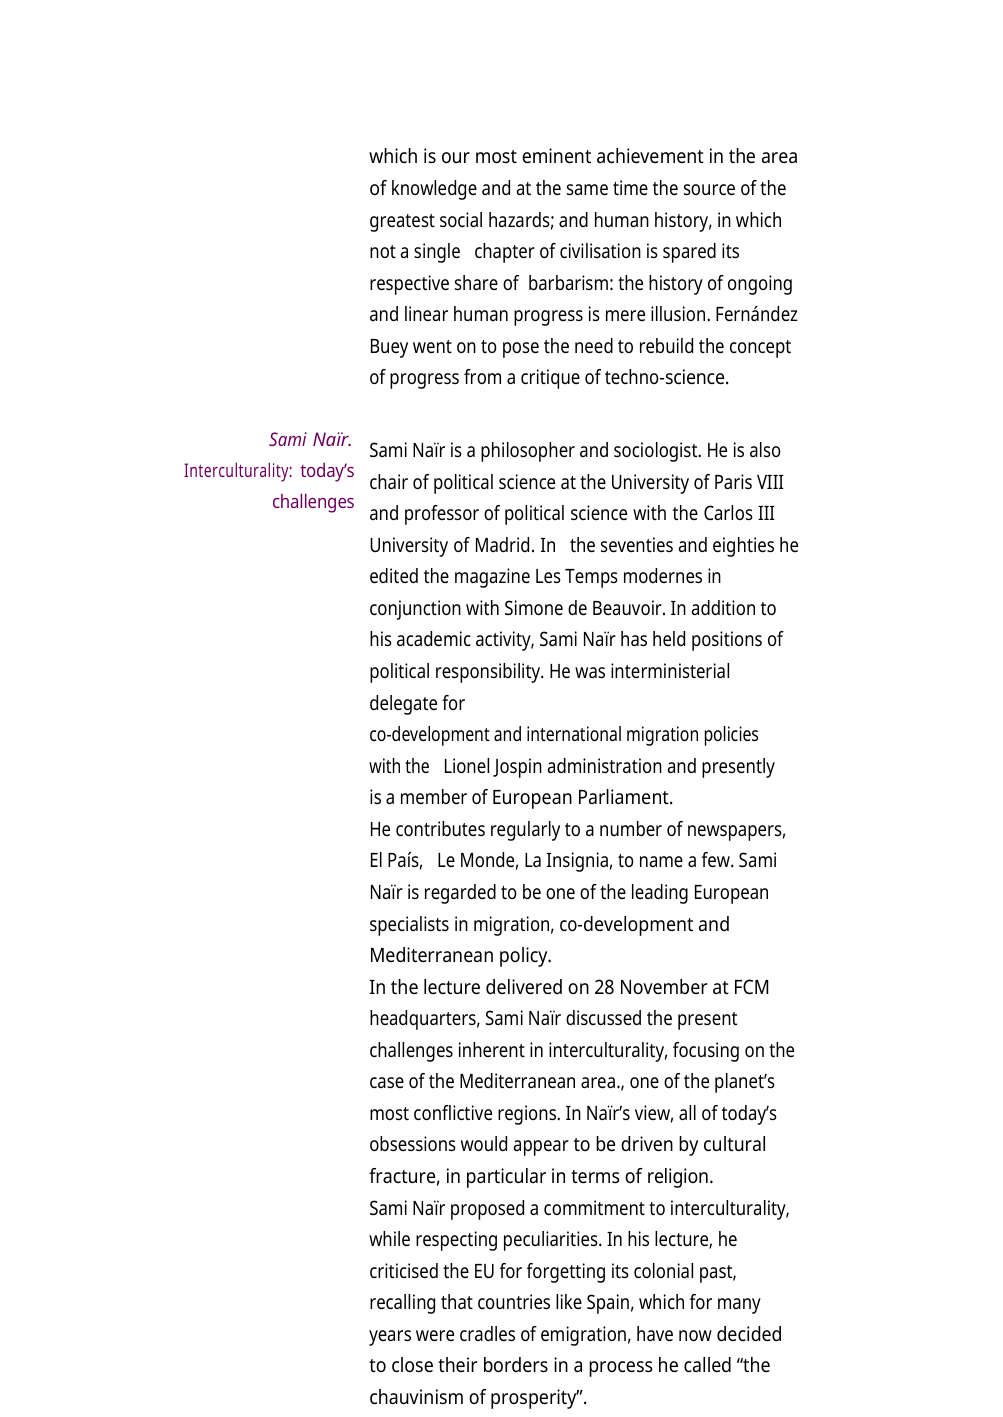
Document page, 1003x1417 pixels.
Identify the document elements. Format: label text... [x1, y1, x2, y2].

text Interculturality: today’s [133, 457, 355, 483]
text Sami Naïr. [133, 426, 355, 452]
text co-development and international migration policies with the Lionel Jospin administration and presently is a member of European Parliament. [369, 720, 791, 811]
text He contributes regularly to a number of newspapers, El País, Le Monde, La Insignia, to name a few. Sami Naïr is regarded to be one of the leading European specialists in migration, co-development and Mediterranean policy. [369, 815, 800, 968]
text challenges [133, 488, 355, 513]
text which is our most eminent achievement in the area of knowledge and at the same time the source of the greatest social hazards; and human history, in which not a single chapter of civilisation is spared its respective share of barbarism: the history of ongoing and linear human progress is mere illusion. Fernández Buey went on to pose the need to rebuild the concept of progress from a critique of techno-science. [369, 143, 799, 391]
text Sami Naïr proposed a commitment to interculturality, while respecting peculiarities. In his lecture, he criticised the EU for forgetting its colonial past, recalling that countries like Spain, which for many years were cradles of emigration, have now decided to close their borders in a process he called “the chauvinism of prosperity”. [369, 1194, 801, 1410]
text Sami Naïr is a philosopher and sociologist. He is also chair of political science at the University of Paris VIII and professor of political science with the Carlos III University of Madrid. In the seventies and eighties he edited the magazine Les Temps modernes in conjunction with Simone de Beauvoir. In addition to his academic activity, Sami Naïr has held positions of political responsibility. He was interministerial delegate for [369, 436, 799, 716]
text In the lecture delivered on 28 November at FCM headquarters, Sami Naïr discussed the present challenges inherent in interculturality, focusing on the case of the Mediterranean area., one of the planet’s most conflictive regions. In Naïr’s view, all of today’s obsessions would appear to be driven by cultural fracture, in particular in terms of religion. [369, 973, 801, 1189]
